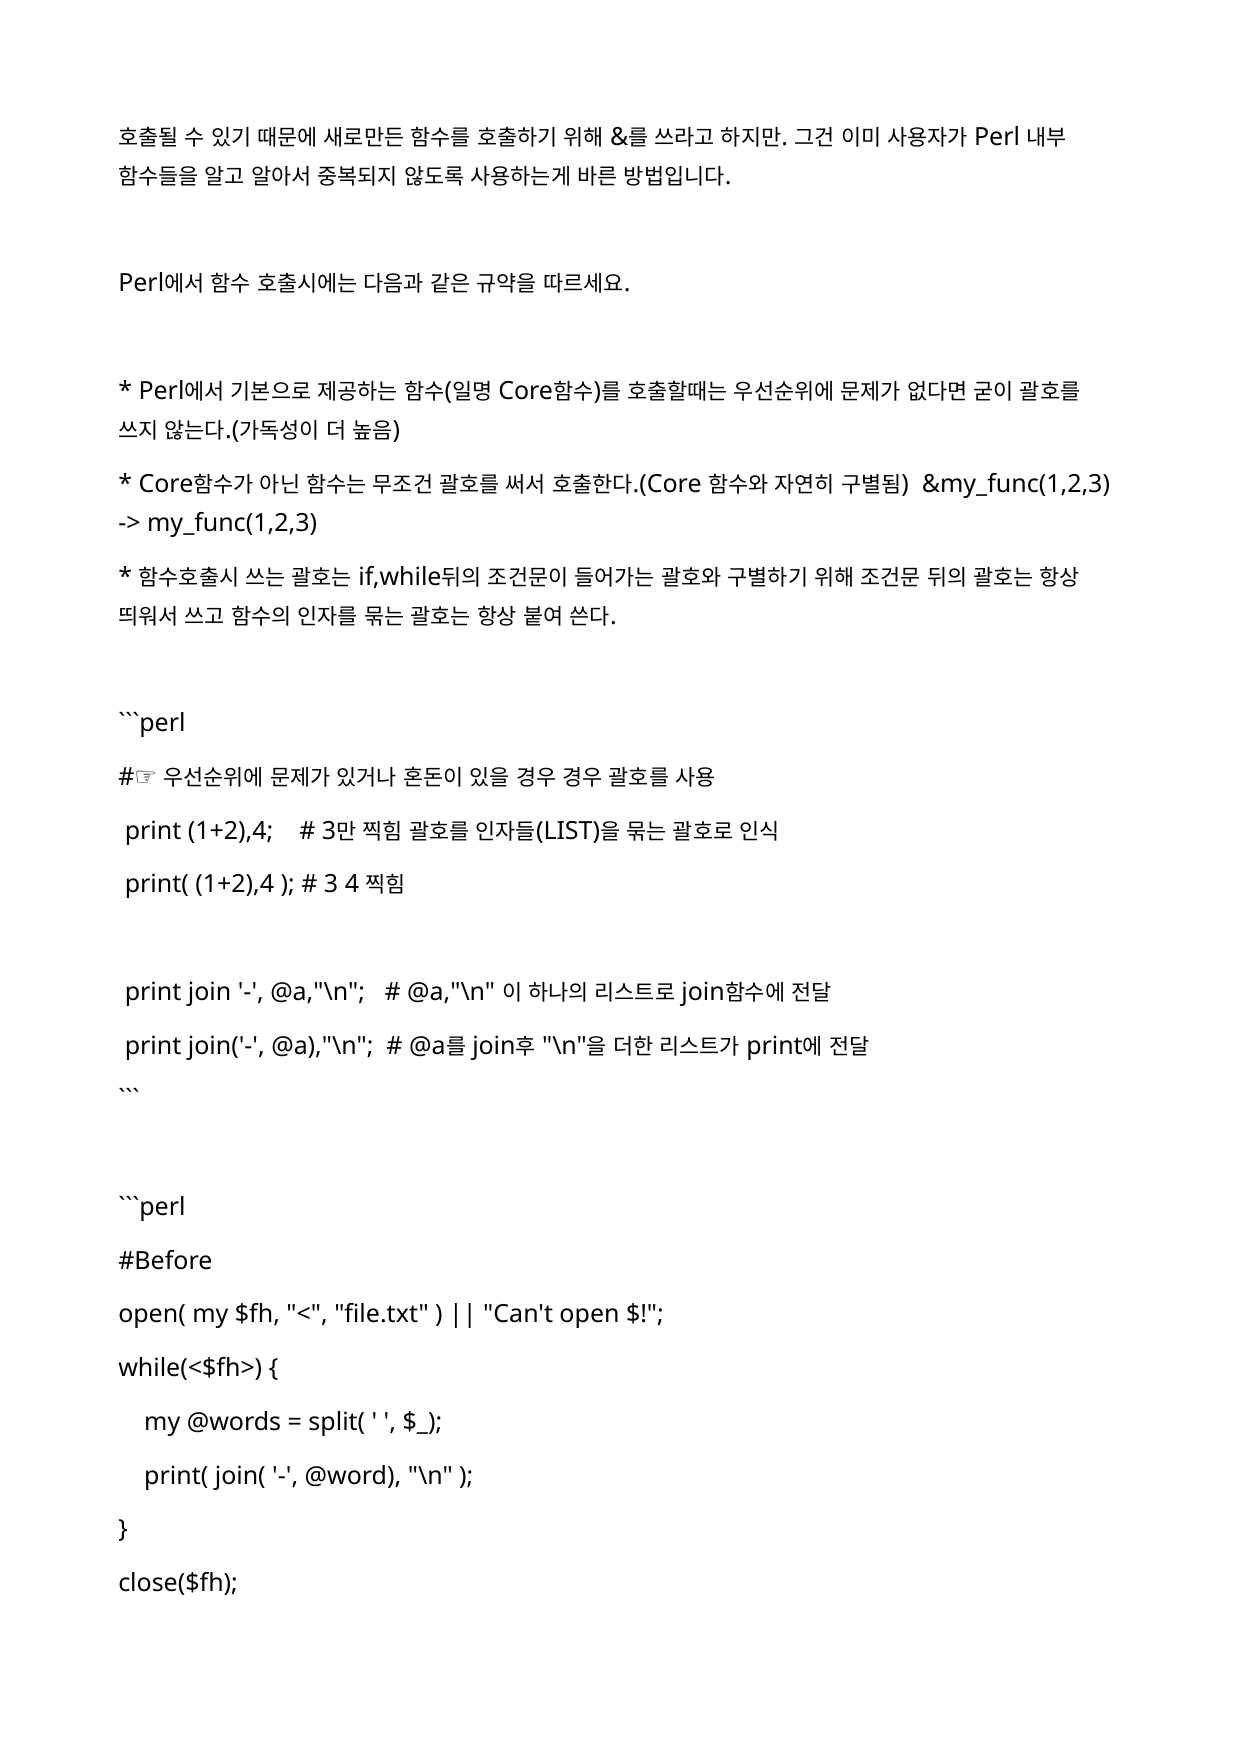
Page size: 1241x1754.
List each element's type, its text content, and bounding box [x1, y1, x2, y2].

text close($fh); [118, 1565, 1122, 1599]
text print( join( '-', @word), "\n" ); [118, 1457, 1122, 1491]
text ```perl [118, 1188, 1122, 1223]
text #☞ 우선순위에 문제가 있거나 혼돈이 있을 경우 경우 괄호를 사용 [118, 758, 1122, 793]
text Perl에서 함수 호출시에는 다음과 같은 규약을 따르세요. [118, 265, 1122, 299]
text #Before [118, 1242, 1122, 1276]
text ``` [118, 1081, 1122, 1115]
text * 함수호출시 쓰는 괄호는 if,while뒤의 조건문이 들어가는 괄호와 구별하기 위해 조건문 뒤의 괄호는 항상 띄워서 쓰고 함수의 인자를 묶는 괄호는 항상 붙여 쓴다. [118, 558, 1122, 631]
text } [118, 1511, 1122, 1545]
text my @words = split( ' ', $_); [118, 1403, 1122, 1438]
text while(<$fh>) { [118, 1350, 1122, 1384]
text print( (1+2),4 ); # 3 4 찍힘 [118, 866, 1122, 900]
text print (1+2),4; # 3만 찍힘 괄호를 인자들(LIST)을 묶는 괄호로 인식 [118, 812, 1122, 846]
text print join('-', @a),"\n"; # @a를 join후 "\n"을 더한 리스트가 print에 전달 [118, 1027, 1122, 1061]
text ```perl [118, 705, 1122, 739]
text print join '-', @a,"\n"; # @a,"\n" 이 하나의 리스트로 join함수에 전달 [118, 973, 1122, 1008]
text 호출될 수 있기 때문에 새로만든 함수를 호출하기 위해 &를 쓰라고 하지만. 그건 이미 사용자가 Perl 내부 함수들을 알고 알아서 중복되지 않도록 사용하는게 바른 방법입니다. [118, 118, 1122, 191]
text * Core함수가 아닌 함수는 무조건 괄호를 써서 호출한다.(Core 함수와 자연히 구별됨) &my_func(1,2,3) -> my_func(1,2,3) [118, 465, 1122, 538]
text * Perl에서 기본으로 제공하는 함수(일명 Core함수)를 호출할때는 우선순위에 문제가 없다면 굳이 괄호를 쓰지 않는다.(가독성이 더 높음) [118, 372, 1122, 446]
text open( my $fh, "<", "file.txt" ) || "Can't open $!"; [118, 1296, 1122, 1330]
